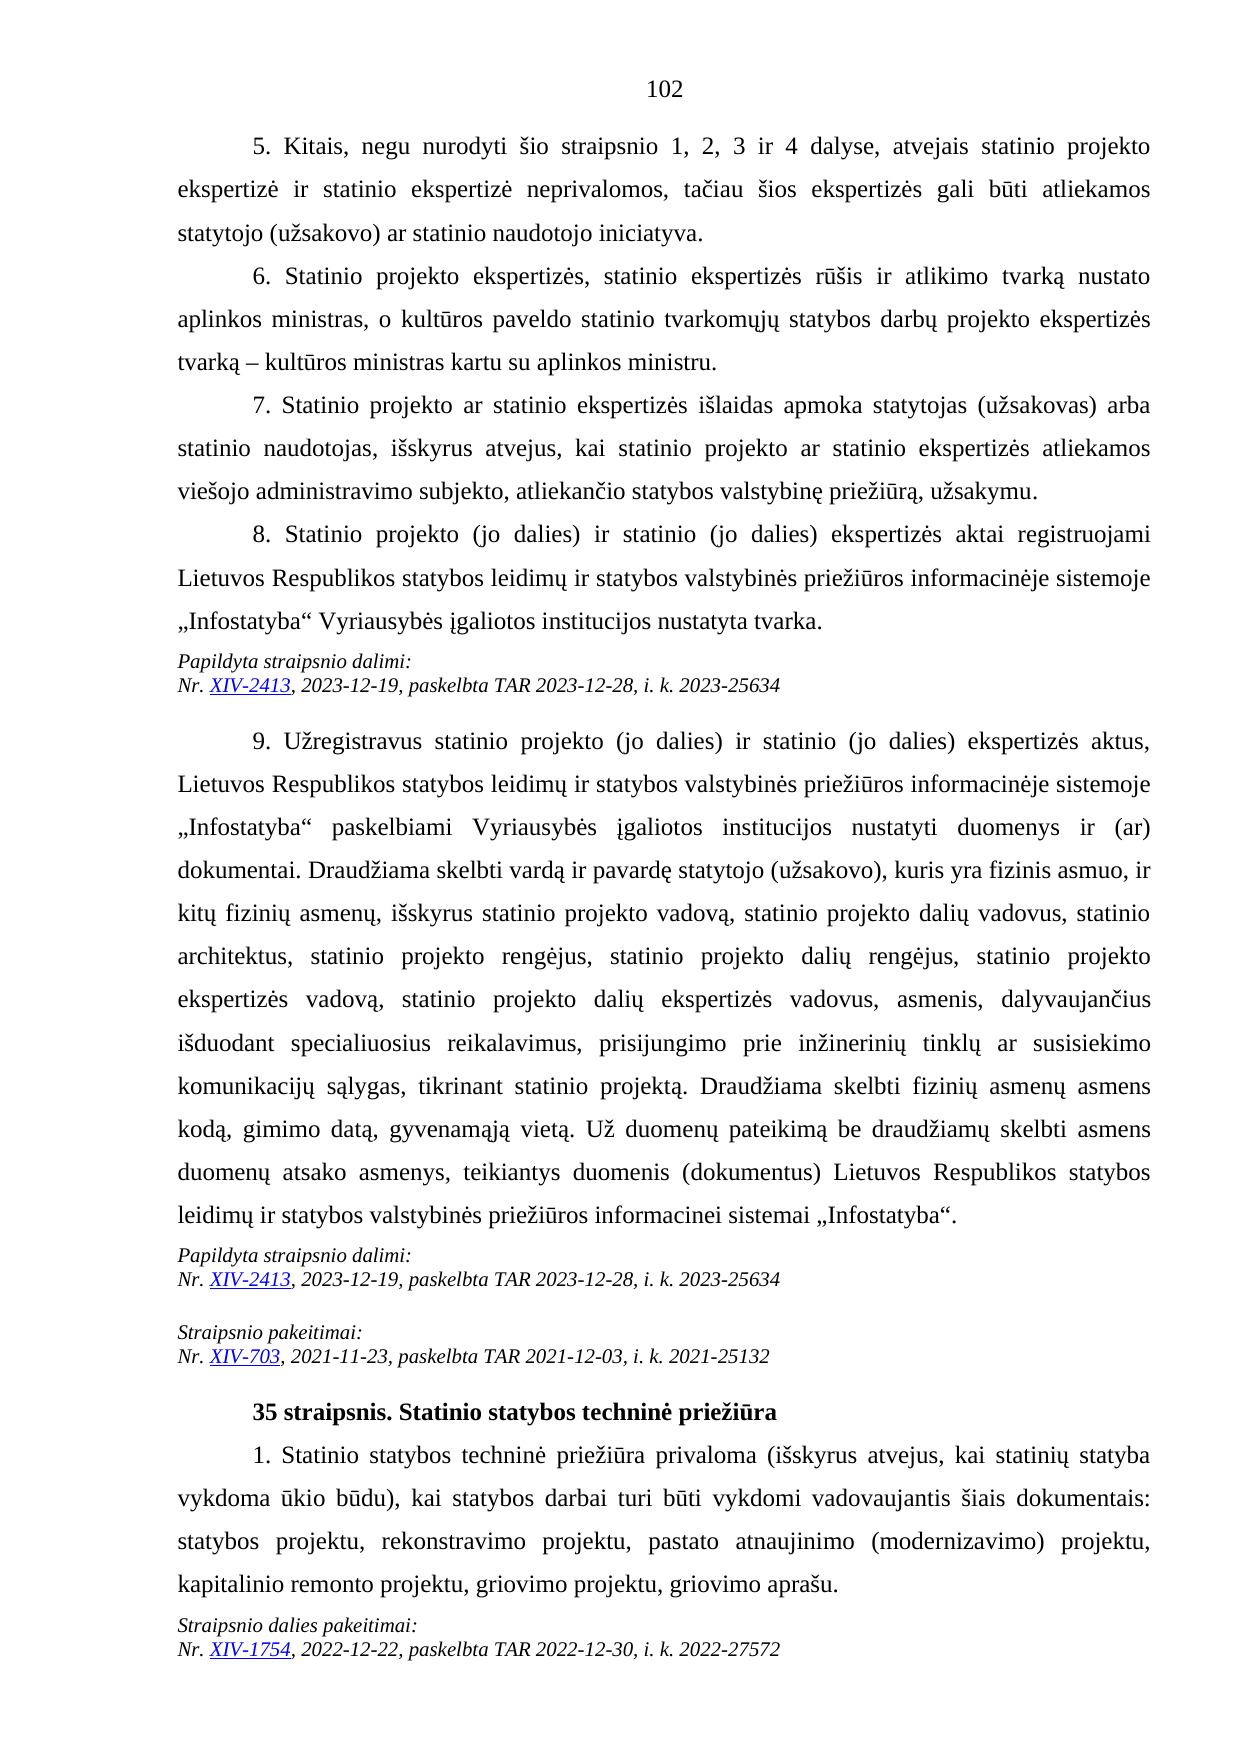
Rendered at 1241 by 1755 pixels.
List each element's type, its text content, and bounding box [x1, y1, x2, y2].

text 35 straipsnis. Statinio statybos techninė priežiūra [177, 1397, 1152, 1426]
text Straipsnio pakeitimai: [177, 1320, 1152, 1344]
text 7. Statinio projekto ar statinio ekspertizės išlaidas apmoka statytojas (užsakovas) arba statinio naudotojas, išskyrus atvejus, kai statinio projekto ar statinio ekspertizės atliekamos viešojo administravimo subjekto, atliekančio statybos valstybinę priežiūrą, užsakymu. [177, 390, 1152, 505]
text 9. Užregistravus statinio projekto (jo dalies) ir statinio (jo dalies) ekspertizės aktus, Lietuvos Respublikos statybos leidimų ir statybos valstybinės priežiūros informacinėje sistemoje „Infostatyba“ paskelbiami Vyriausybės įgaliotos institucijos nustatyti duomenys ir (ar) dokumentai. Draudžiama skelbti vardą ir pavardę statytojo (užsakovo), kuris yra fizinis asmuo, ir kitų fizinių asmenų, išskyrus statinio projekto vadovą, statinio projekto dalių vadovus, statinio architektus, statinio projekto rengėjus, statinio projekto dalių rengėjus, statinio projekto ekspertizės vadovą, statinio projekto dalių ekspertizės vadovus, asmenis, dalyvaujančius išduodant specialiuosius reikalavimus, prisijungimo prie inžinerinių tinklų ar susisiekimo komunikacijų sąlygas, tikrinant statinio projektą. Draudžiama skelbti fizinių asmenų asmens kodą, gimimo datą, gyvenamąją vietą. Už duomenų pateikimą be draudžiamų skelbti asmens duomenų atsako asmenys, teikiantys duomenis (dokumentus) Lietuvos Respublikos statybos leidimų ir statybos valstybinės priežiūros informacinei sistemai „Infostatyba“. [177, 726, 1152, 1229]
text 5. Kitais, negu nurodyti šio straipsnio 1, 2, 3 ir 4 dalyse, atvejais statinio projekto ekspertizė ir statinio ekspertizė neprivalomos, tačiau šios ekspertizės gali būti atliekamos statytojo (užsakovo) ar statinio naudotojo iniciatyva. [177, 131, 1152, 246]
text Nr. XIV-703, 2021-11-23, paskelbta TAR 2021-12-03, i. k. 2021-25132 [177, 1344, 1152, 1368]
text Papildyta straipsnio dalimi: [177, 1243, 1152, 1267]
text 1. Statinio statybos techninė priežiūra privaloma (išskyrus atvejus, kai statinių statyba vykdoma ūkio būdu), kai statybos darbai turi būti vykdomi vadovaujantis šiais dokumentais: statybos projektu, rekonstravimo projektu, pastato atnaujinimo (modernizavimo) projektu, kapitalinio remonto projektu, griovimo projektu, griovimo aprašu. [177, 1440, 1152, 1598]
text Straipsnio dalies pakeitimai: [177, 1613, 1152, 1637]
text 6. Statinio projekto ekspertizės, statinio ekspertizės rūšis ir atlikimo tvarką nustato aplinkos ministras, o kultūros paveldo statinio tvarkomųjų statybos darbų projekto ekspertizės tvarką – kultūros ministras kartu su aplinkos ministru. [177, 261, 1152, 376]
text Papildyta straipsnio dalimi: [177, 649, 1152, 673]
text Nr. XIV-2413, 2023-12-19, paskelbta TAR 2023-12-28, i. k. 2023-25634 [177, 1267, 1152, 1291]
text 8. Statinio projekto (jo dalies) ir statinio (jo dalies) ekspertizės aktai registruojami Lietuvos Respublikos statybos leidimų ir statybos valstybinės priežiūros informacinėje sistemoje „Infostatyba“ Vyriausybės įgaliotos institucijos nustatyta tvarka. [177, 519, 1152, 634]
text Nr. XIV-2413, 2023-12-19, paskelbta TAR 2023-12-28, i. k. 2023-25634 [177, 673, 1152, 697]
text Nr. XIV-1754, 2022-12-22, paskelbta TAR 2022-12-30, i. k. 2022-27572 [177, 1637, 1152, 1661]
